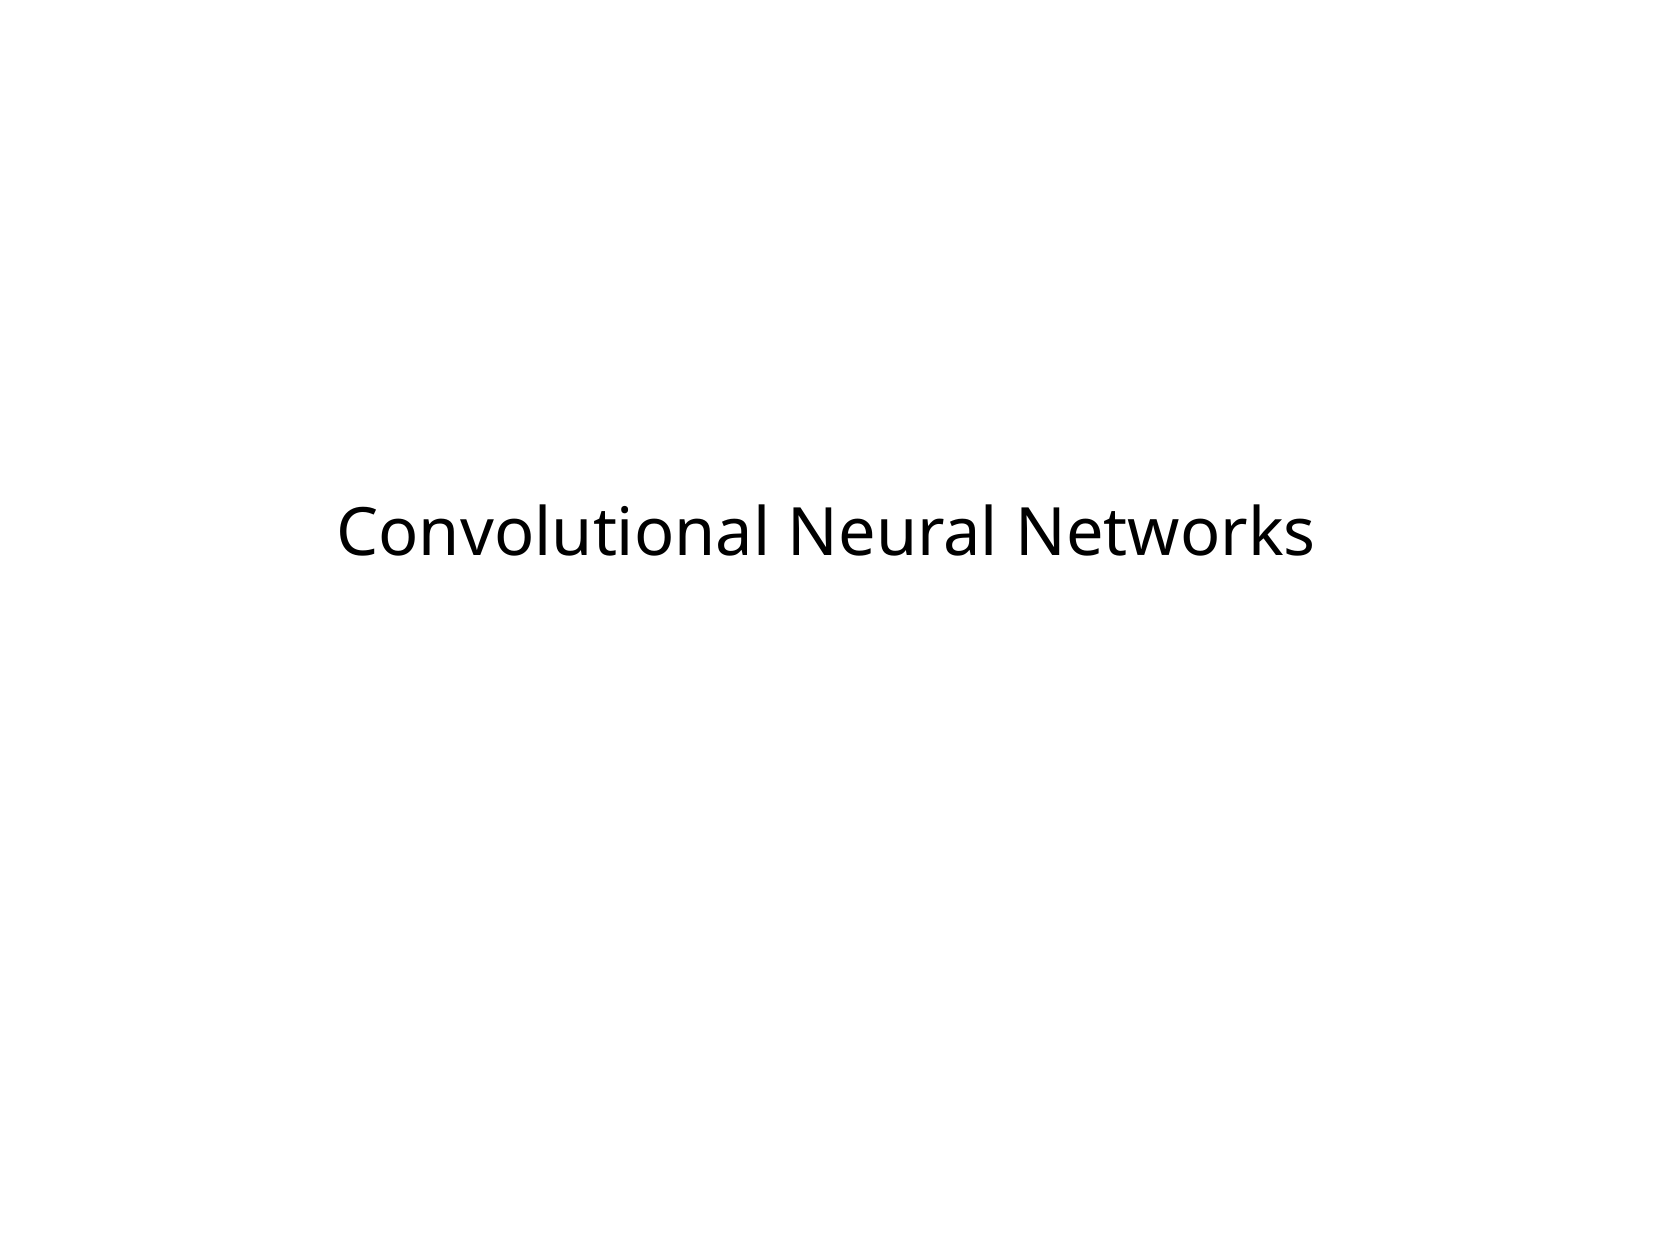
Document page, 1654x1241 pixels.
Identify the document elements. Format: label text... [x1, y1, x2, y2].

subtitle Convolutional Neural Networks [82, 49, 1571, 1010]
